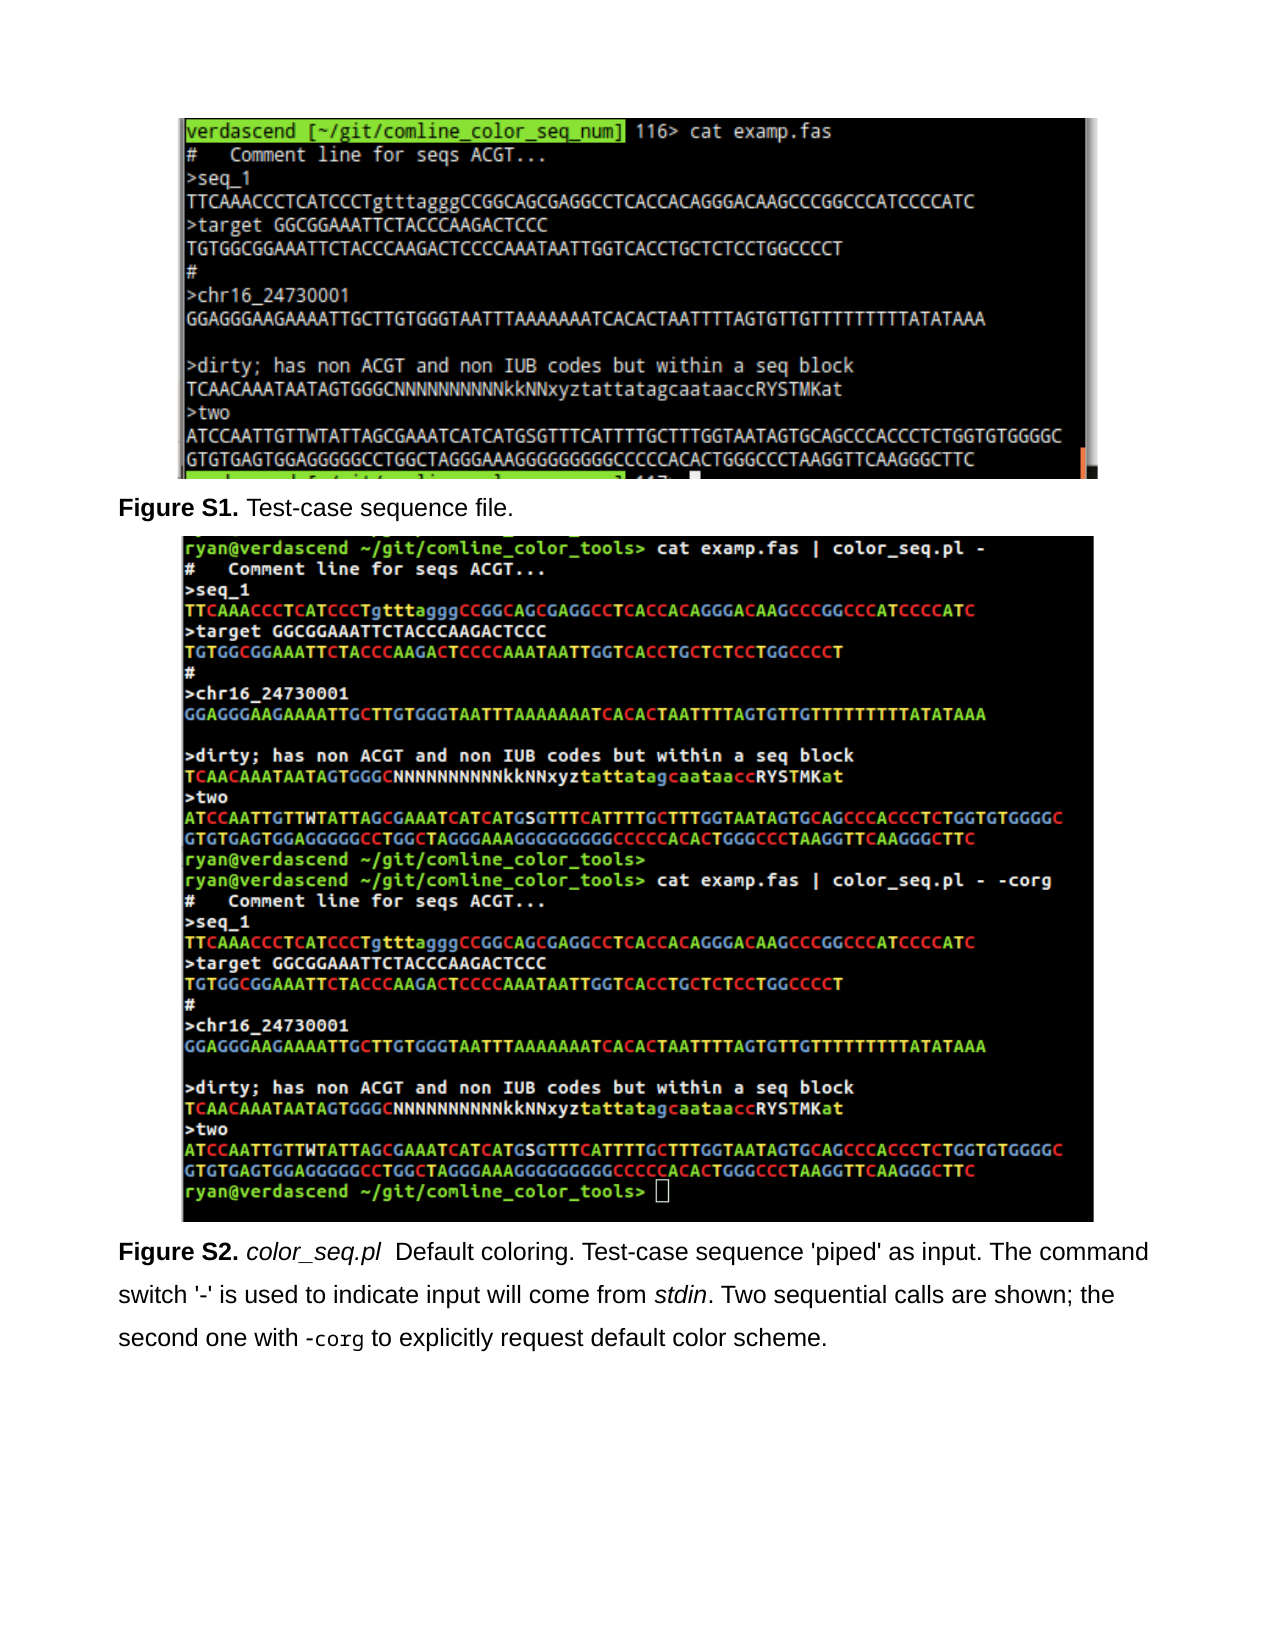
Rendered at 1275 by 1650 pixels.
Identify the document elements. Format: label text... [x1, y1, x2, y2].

text Figure S1. Test-case sequence file. [118, 479, 1157, 522]
text Figure S2. color_seq.pl Default coloring. Test-case sequence 'piped' as input. The command switch '-' is used to indicate input will come from stdin. Two sequential calls are shown; the second one with -corg to explicitly request default color scheme. [118, 1222, 1157, 1352]
picture [181, 536, 1094, 1222]
picture [177, 118, 1098, 479]
